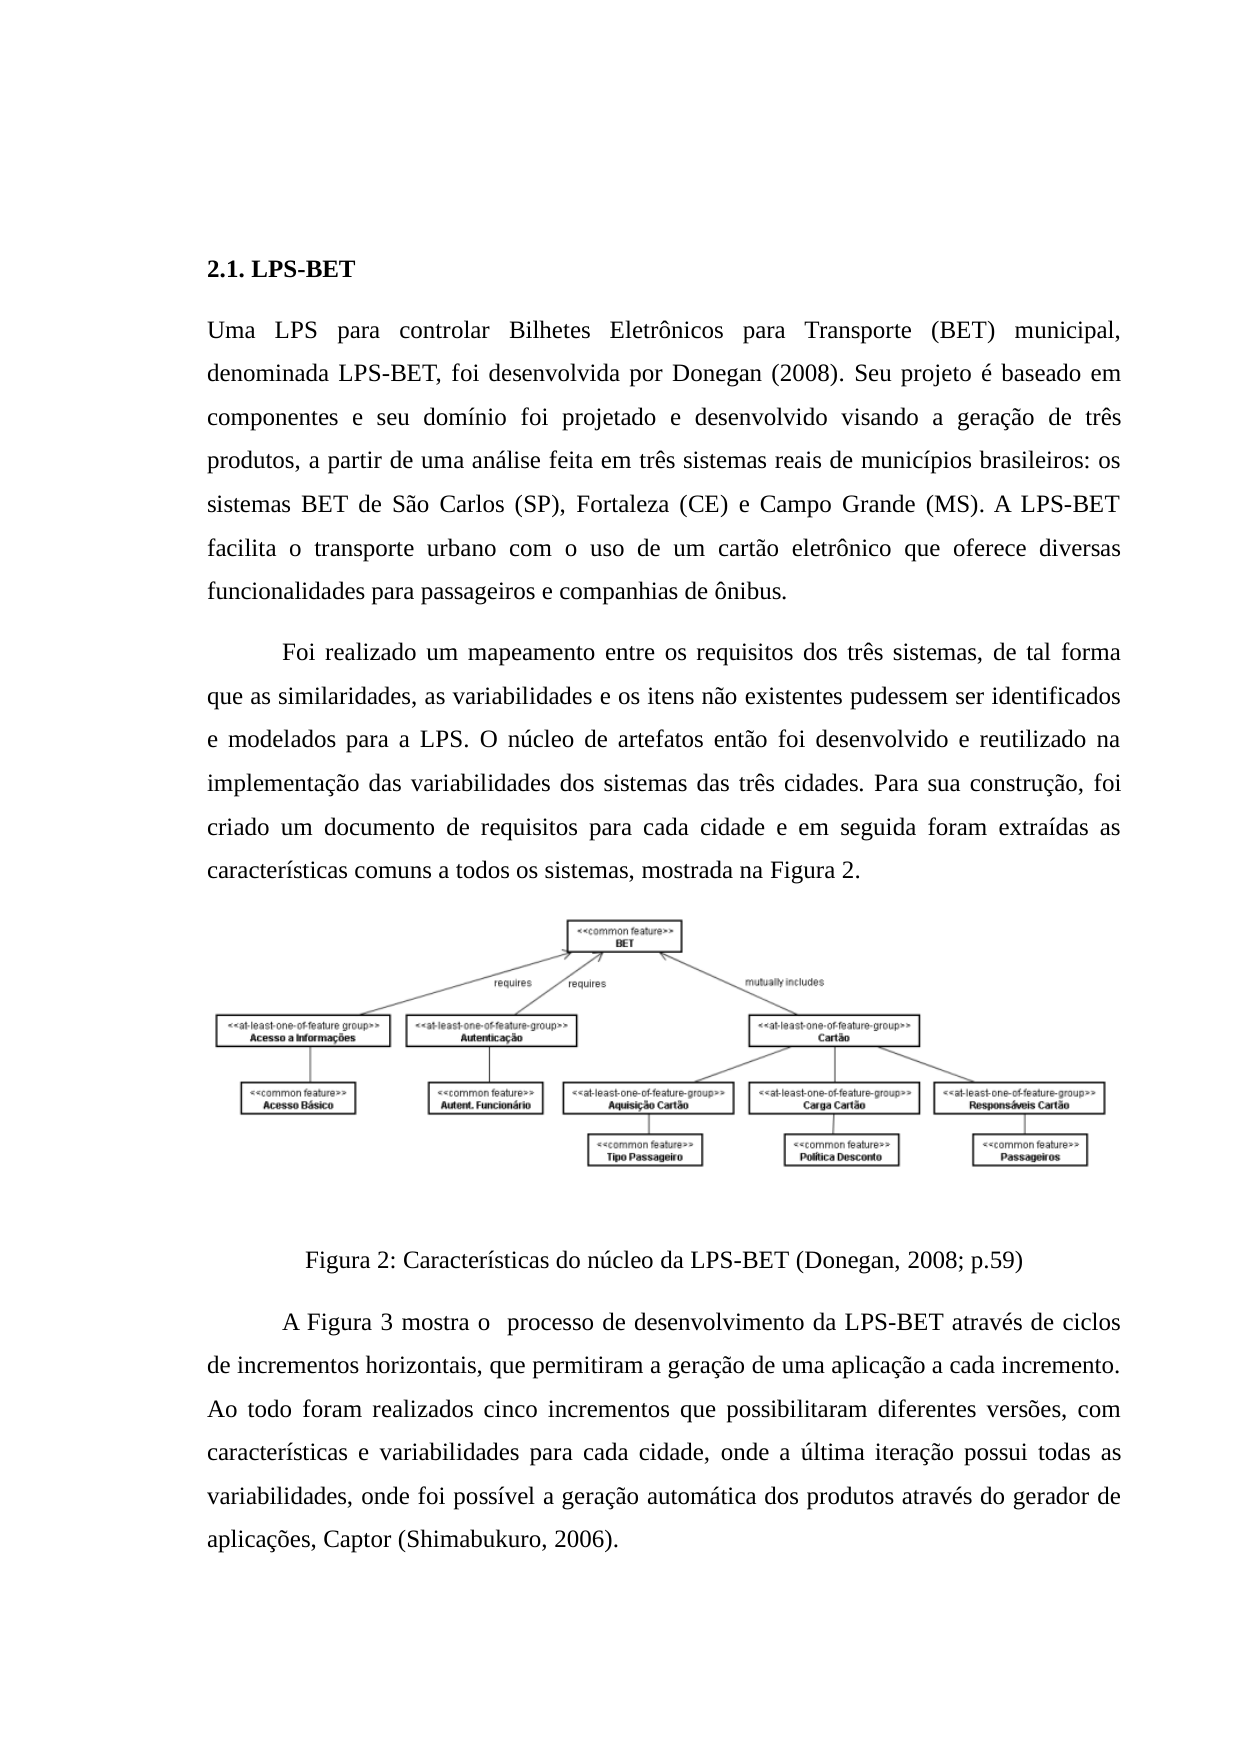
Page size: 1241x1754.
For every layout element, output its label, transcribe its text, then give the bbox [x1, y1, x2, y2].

picture [213, 916, 1107, 1168]
text 2.1. LPS-BET [207, 253, 1122, 283]
text Uma LPS para controlar Bilhetes Eletrônicos para Transporte (BET) municipal, denominada LPS-BET, foi desenvolvida por Donegan (2008). Seu projeto é baseado em componentes e seu domínio foi projetado e desenvolvido visando a geração de três produtos, a partir de uma análise feita em três sistemas reais de municípios brasileiros: os sistemas BET de São Carlos (SP), Fortaleza (CE) e Campo Grande (MS). A LPS-BET facilita o transporte urbano com o uso de um cartão eletrônico que oferece diversas funcionalidades para passageiros e companhias de ônibus. [207, 315, 1122, 605]
text Foi realizado um mapeamento entre os requisitos dos três sistemas, de tal forma que as similaridades, as variabilidades e os itens não existentes pudessem ser identificados e modelados para a LPS. O núcleo de artefatos então foi desenvolvido e reutilizado na implementação das variabilidades dos sistemas das três cidades. Para sua construção, foi criado um documento de requisitos para cada cidade e em seguida foram extraídas as características comuns a todos os sistemas, mostrada na Figura 2. [207, 637, 1122, 884]
text A Figura 3 mostra o processo de desenvolvimento da LPS-BET através de ciclos de incrementos horizontais, que permitiram a geração de uma aplicação a cada incremento. Ao todo foram realizados cinco incrementos que possibilitaram diferentes versões, com características e variabilidades para cada cidade, onde a última iteração possui todas as variabilidades, onde foi possível a geração automática dos produtos através do gerador de aplicações, Captor (Shimabukuro, 2006). [207, 1306, 1122, 1553]
text Figura 2: Características do núcleo da LPS-BET (Donegan, 2008; p.59) [207, 1245, 1122, 1274]
